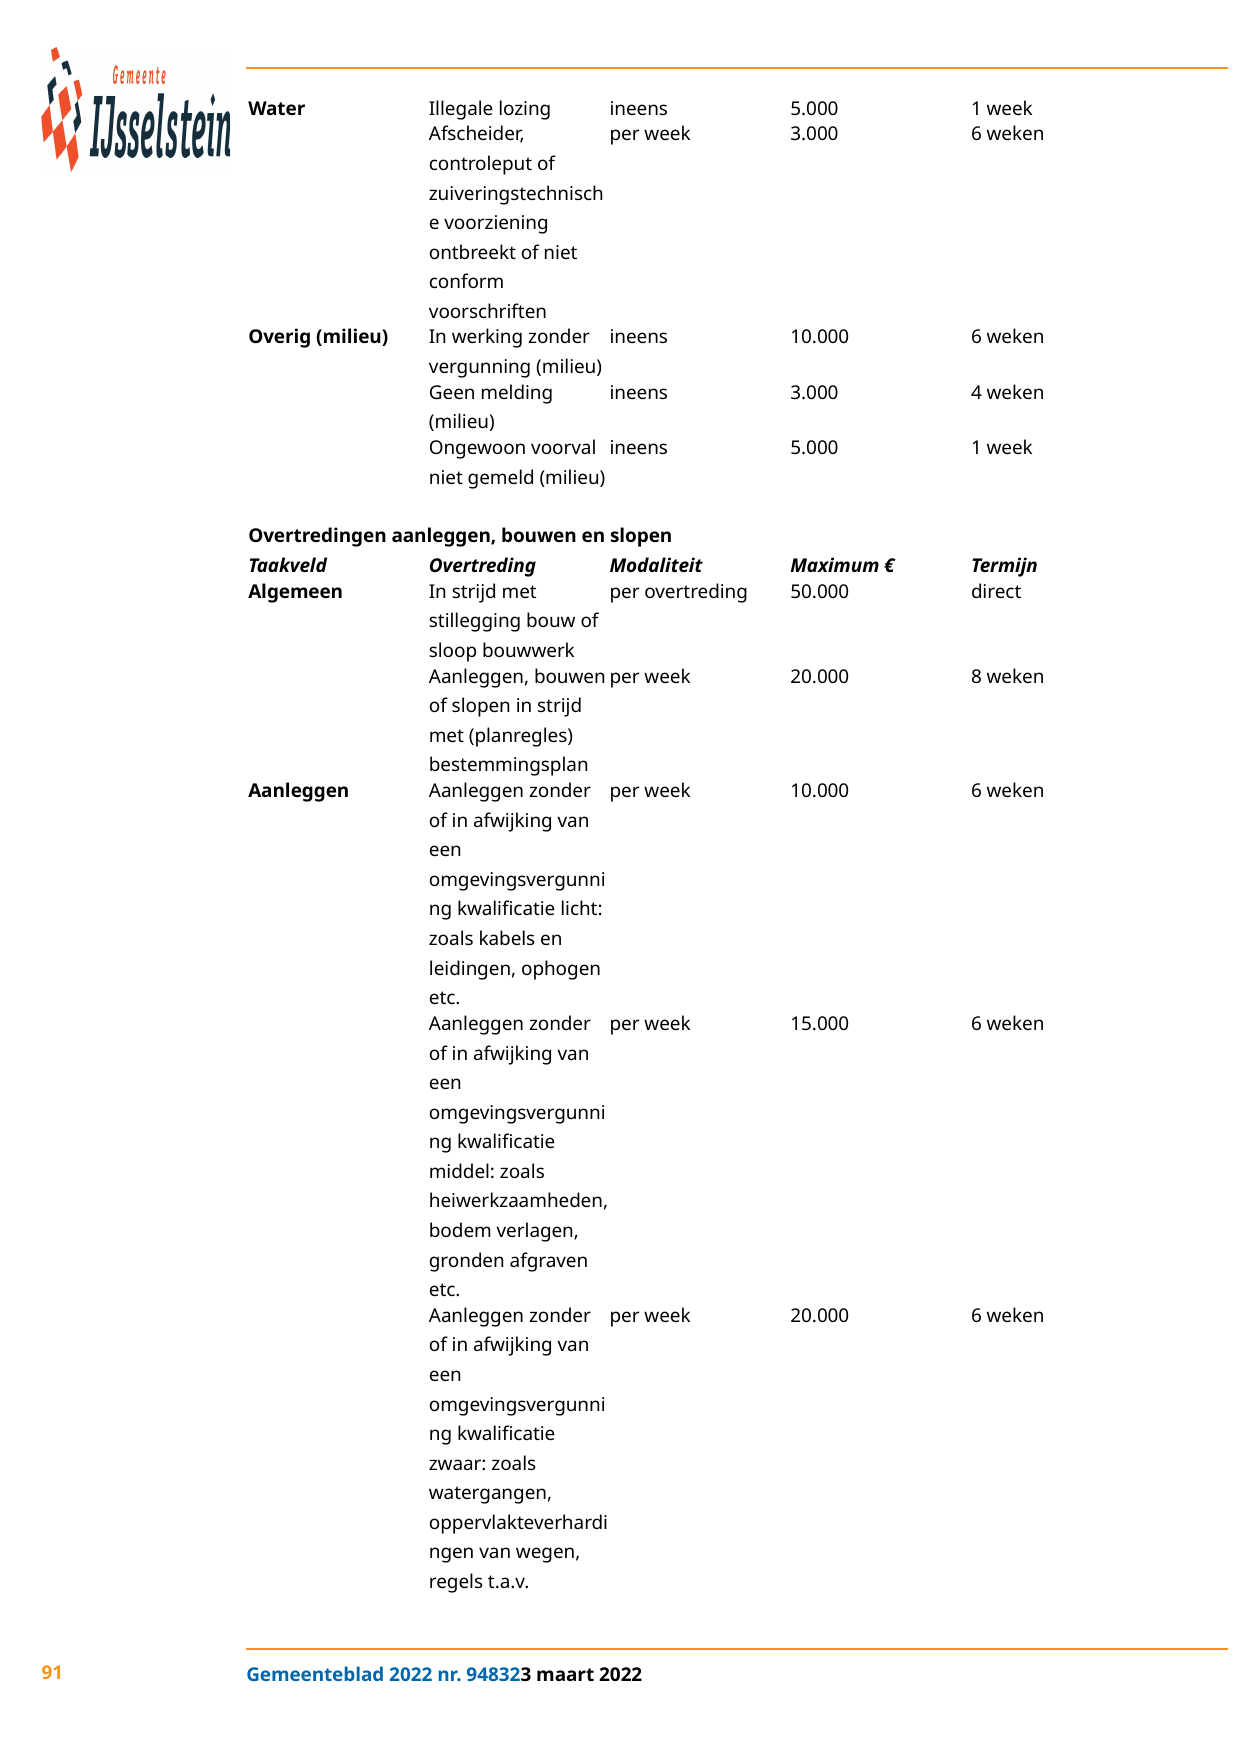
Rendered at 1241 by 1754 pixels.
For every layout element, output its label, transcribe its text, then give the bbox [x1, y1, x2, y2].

table_cell per week [609, 1010, 790, 1302]
table_cell ineens [609, 434, 790, 490]
table_cell 1 week [971, 434, 1152, 490]
table_cell 10.000 [790, 777, 971, 1010]
table_cell ineens [609, 379, 790, 434]
table_cell 6 weken [971, 1302, 1152, 1594]
table_cell per week [609, 663, 790, 777]
table_cell Afscheider, controleput of zuiveringstechnische voorziening ontbreekt of niet conform voorschriften [429, 121, 609, 324]
table_cell ineens [609, 324, 790, 379]
table_cell Illegale lozing [429, 95, 609, 121]
table_cell 5.000 [790, 95, 971, 121]
table_cell 10.000 [790, 324, 971, 379]
table_cell ineens [609, 95, 790, 121]
table_cell per overtreding [609, 578, 790, 663]
picture [41, 47, 231, 172]
table_cell Water [248, 95, 429, 121]
table_cell [248, 1010, 429, 1302]
table_cell 8 weken [971, 663, 1152, 777]
table_cell Aanleggen, bouwen of slopen in strijd met (planregles) bestemmingsplan [429, 663, 609, 777]
table_cell Aanleggen zonder of in afwijking van een omgevingsvergunning kwalificatie zwaar: zoals watergangen, oppervlakteverhardingen van wegen, regels t.a.v. [429, 1302, 609, 1594]
table_cell per week [609, 1302, 790, 1594]
table_cell Aanleggen [248, 777, 429, 1010]
table_cell 1 week [971, 95, 1152, 121]
table_cell 6 weken [971, 121, 1152, 324]
table_cell [248, 434, 429, 490]
text Overtredingen aanleggen, bouwen en slopen [248, 522, 1152, 548]
table_cell Overig (milieu) [248, 324, 429, 379]
table_cell Ongewoon voorval niet gemeld (milieu) [429, 434, 609, 490]
table_cell 3.000 [790, 379, 971, 434]
table_cell Algemeen [248, 578, 429, 663]
table_cell [248, 379, 429, 434]
table_cell Aanleggen zonder of in afwijking van een omgevingsvergunning kwalificatie middel: zoals heiwerkzaamheden, bodem verlagen, gronden afgraven etc. [429, 1010, 609, 1302]
table_cell In werking zonder vergunning (milieu) [429, 324, 609, 379]
table_cell In strijd met stillegging bouw of sloop bouwwerk [429, 578, 609, 663]
table_cell [248, 121, 429, 324]
table_cell [248, 1302, 429, 1594]
table_header Modaliteit [609, 552, 790, 578]
table_header Termijn [971, 552, 1152, 578]
table_header Taakveld [248, 552, 429, 578]
table_cell 6 weken [971, 777, 1152, 1010]
table_cell 3.000 [790, 121, 971, 324]
table_cell Geen melding (milieu) [429, 379, 609, 434]
table_cell 50.000 [790, 578, 971, 663]
table_cell 6 weken [971, 1010, 1152, 1302]
table_cell Aanleggen zonder of in afwijking van een omgevingsvergunning kwalificatie licht: zoals kabels en leidingen, ophogen etc. [429, 777, 609, 1010]
table_cell 15.000 [790, 1010, 971, 1302]
table_cell 6 weken [971, 324, 1152, 379]
table_cell [248, 663, 429, 777]
table_cell 20.000 [790, 1302, 971, 1594]
table_cell per week [609, 777, 790, 1010]
table_cell direct [971, 578, 1152, 663]
table_header Maximum € [790, 552, 971, 578]
table_cell 5.000 [790, 434, 971, 490]
table_cell 20.000 [790, 663, 971, 777]
table_header Overtreding [429, 552, 609, 578]
table_cell 4 weken [971, 379, 1152, 434]
table_cell per week [609, 121, 790, 324]
